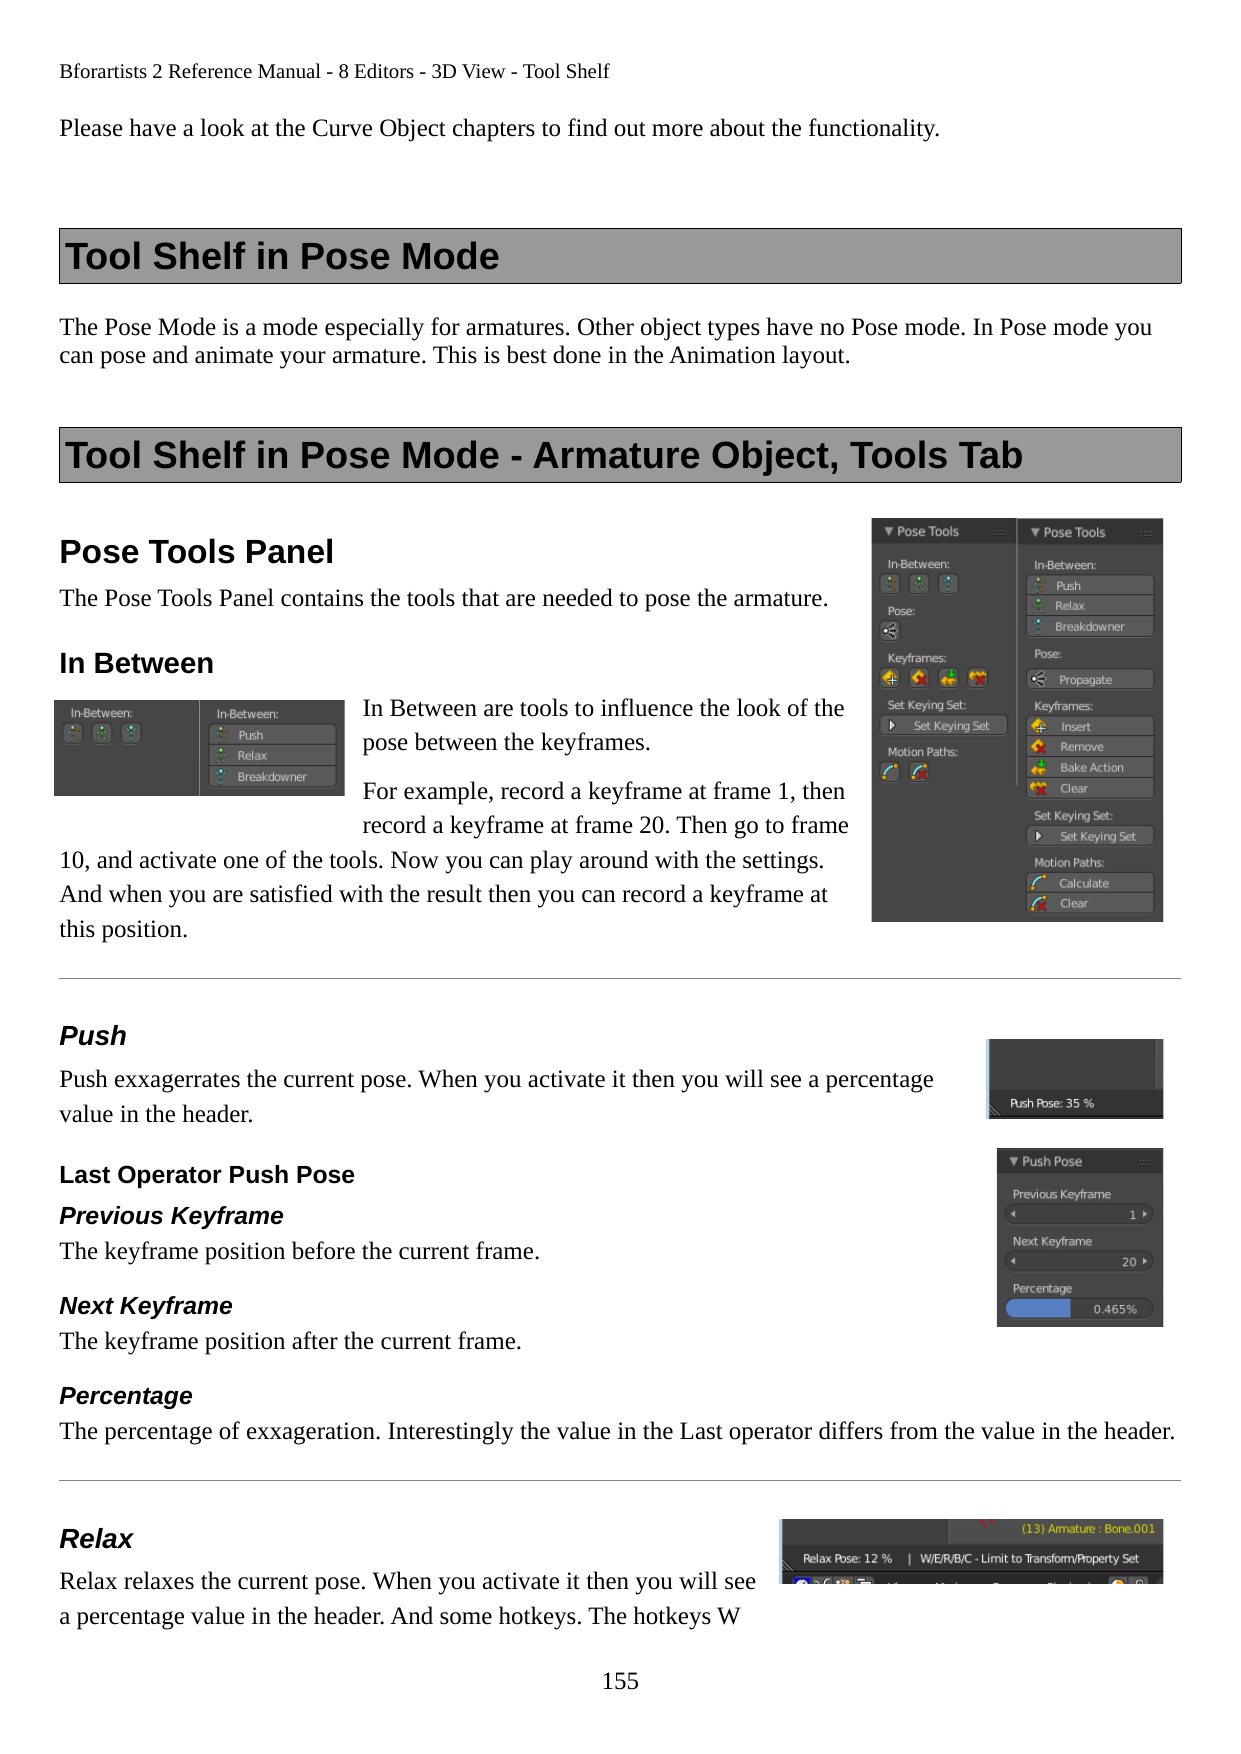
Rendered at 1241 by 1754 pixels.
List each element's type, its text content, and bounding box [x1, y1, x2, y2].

table_header Tool Shelf in Pose Mode - Armature Object, Tools Tab [60, 428, 1181, 482]
subtitle Relax [59, 1522, 778, 1554]
text For example, record a keyframe at frame 1, then record a keyframe at frame 20. Then go to frame 10, and activate one of the tools. Now you can play around with the settings. And when you are satisfied with the result then you can record a keyframe at this position. [59, 776, 1181, 943]
subtitle Last Operator Push Pose [59, 1160, 996, 1189]
text Please have a look at the Curve Object chapters to find out more about the functionality. [59, 113, 1181, 141]
subtitle Previous Keyframe [59, 1201, 996, 1230]
picture [985, 1039, 1164, 1119]
picture [778, 1519, 1164, 1584]
picture [871, 518, 1164, 922]
text The keyframe position after the current frame. [59, 1326, 1181, 1355]
table_header Tool Shelf in Pose Mode [60, 229, 1181, 283]
subtitle [1164, 532, 1181, 570]
subtitle [1164, 1522, 1181, 1554]
subtitle In Between [59, 646, 871, 680]
subtitle Percentage [59, 1381, 1181, 1410]
picture [54, 700, 345, 796]
subtitle [1164, 646, 1181, 680]
text The percentage of exxageration. Interestingly the value in the Last operator differs from the value in the header. [59, 1416, 1181, 1445]
text Push exxagerrates the current pose. When you activate it then you will see a percentage value in the header. [59, 1064, 1181, 1127]
text The Pose Mode is a mode especially for armatures. Other object types have no Pose mode. In Pose mode you can pose and animate your armature. This is best done in the Animation layout. [59, 312, 1181, 369]
subtitle Pose Tools Panel [59, 532, 871, 570]
text The Pose Tools Panel contains the tools that are needed to pose the armature. [59, 583, 871, 611]
text In Between are tools to influence the look of the pose between the keyframes. [59, 693, 871, 756]
picture [996, 1148, 1164, 1327]
subtitle [1164, 1160, 1181, 1189]
subtitle [1164, 1291, 1181, 1320]
subtitle [1164, 1201, 1181, 1230]
text Relax relaxes the current pose. When you activate it then you will see a percentage value in the header. And some hotkeys. The hotkeys W [59, 1566, 1181, 1629]
text The keyframe position before the current frame. [59, 1236, 996, 1265]
subtitle Next Keyframe [59, 1291, 996, 1320]
subtitle Push [59, 1020, 1181, 1052]
